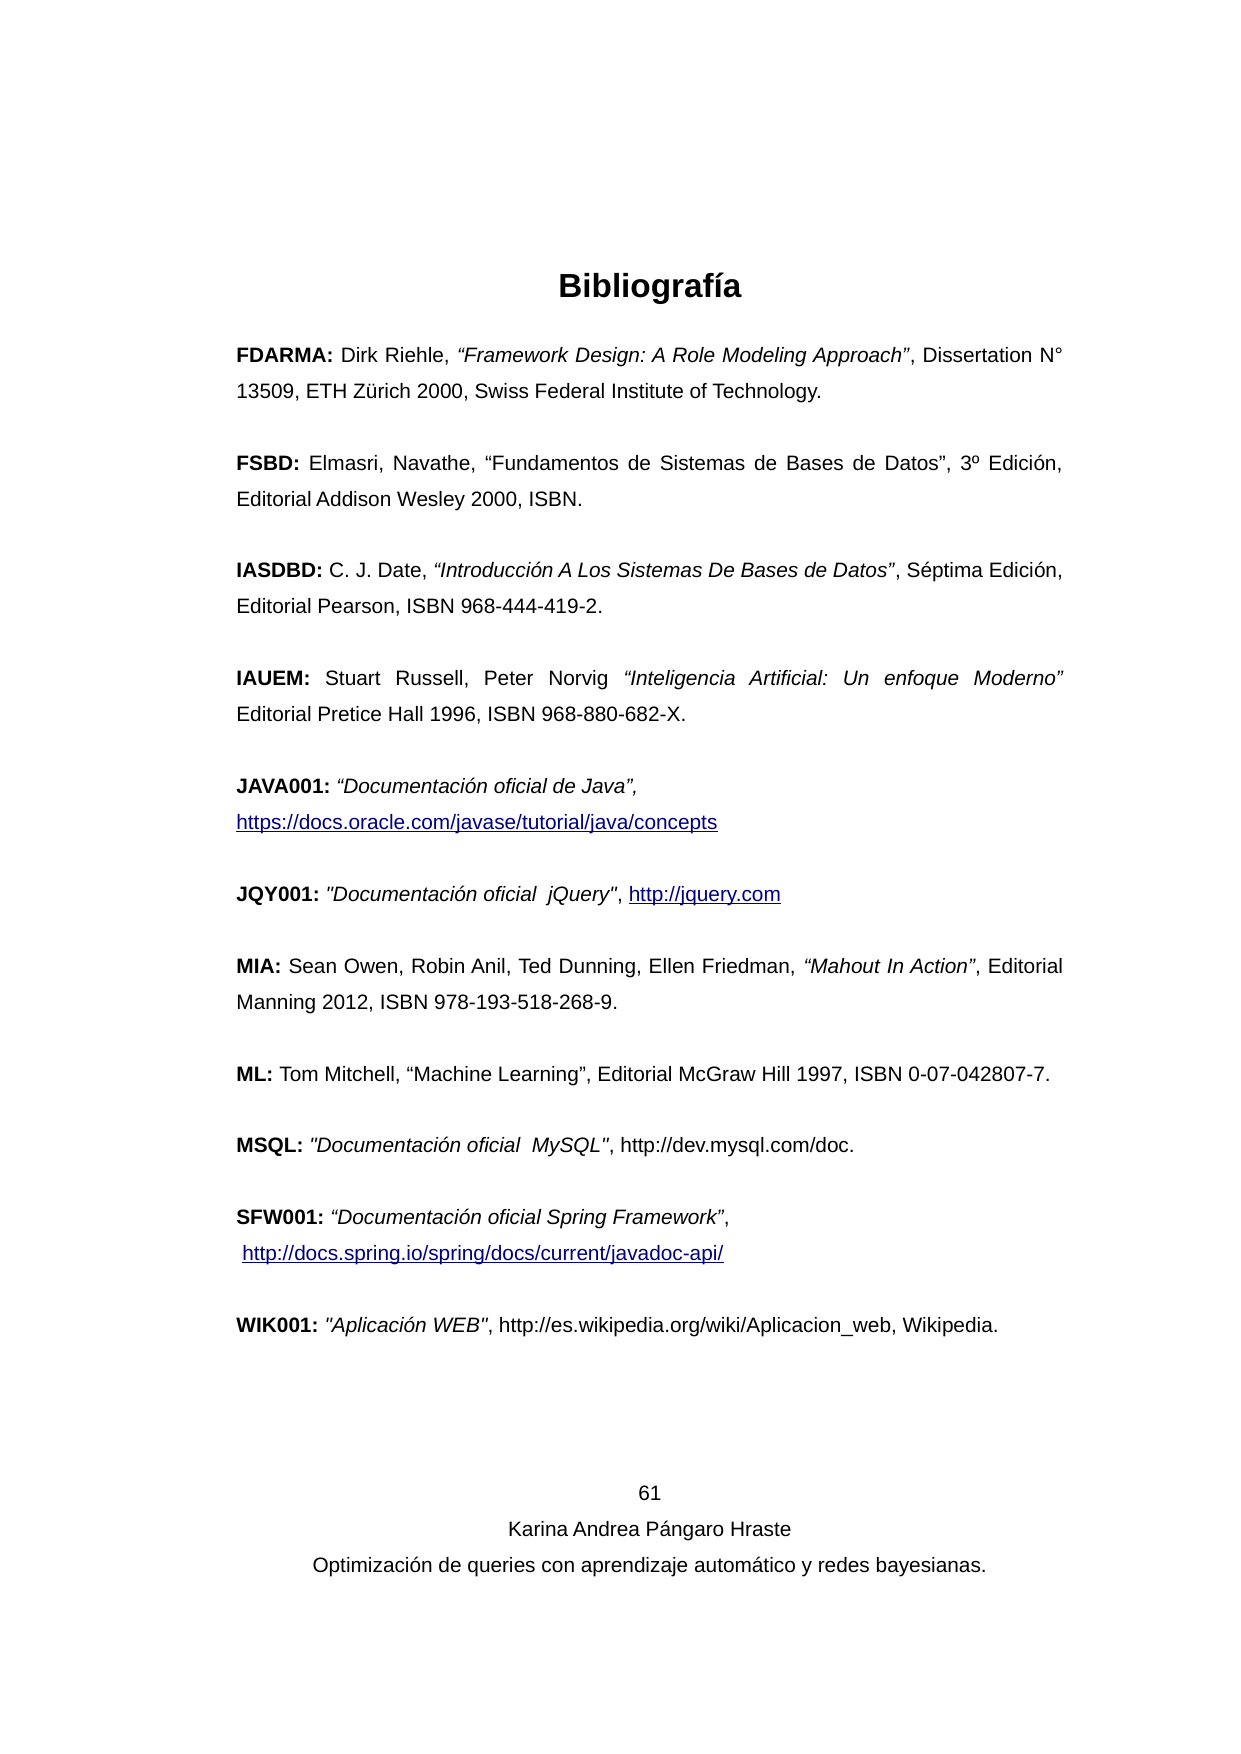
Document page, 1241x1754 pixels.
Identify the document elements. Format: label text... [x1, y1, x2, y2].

text JAVA001: “Documentación oficial de Java”, [236, 774, 1063, 798]
text WIK001: "Aplicación WEB", http://es.wikipedia.org/wiki/Aplicacion_web, Wikipedia. [236, 1313, 1063, 1337]
text JQY001: "Documentación oficial jQuery", http://jquery.com [236, 882, 1063, 906]
text FSBD: Elmasri, Navathe, “Fundamentos de Sistemas de Bases de Datos”, 3º Edición, Editorial Addison Wesley 2000, ISBN. [236, 450, 1063, 510]
text IAUEM: Stuart Russell, Peter Norvig “Inteligencia Artificial: Un enfoque Moderno” Editorial Pretice Hall 1996, ISBN 968-880-682-X. [236, 666, 1063, 726]
text MSQL: "Documentación oficial MySQL", http://dev.mysql.com/doc. [236, 1133, 1063, 1157]
text FDARMA: Dirk Riehle, “Framework Design: A Role Modeling Approach”, Dissertation N° 13509, ETH Zürich 2000, Swiss Federal Institute of Technology. [236, 343, 1063, 402]
text ML: Tom Mitchell, “Machine Learning”, Editorial McGraw Hill 1997, ISBN 0-07-042807-7. [236, 1061, 1063, 1085]
text MIA: Sean Owen, Robin Anil, Ted Dunning, Ellen Friedman, “Mahout In Action”, Editorial Manning 2012, ISBN 978-193-518-268-9. [236, 953, 1063, 1013]
text SFW001: “Documentación oficial Spring Framework”, [236, 1205, 1063, 1229]
subtitle Bibliografía [236, 266, 1063, 304]
text http://docs.spring.io/spring/docs/current/javadoc-api/ [236, 1241, 1063, 1265]
text https://docs.oracle.com/javase/tutorial/java/concepts [236, 810, 1063, 834]
text IASDBD: C. J. Date, “Introducción A Los Sistemas De Bases de Datos”, Séptima Edición, Editorial Pearson, ISBN 968-444-419-2. [236, 558, 1063, 618]
